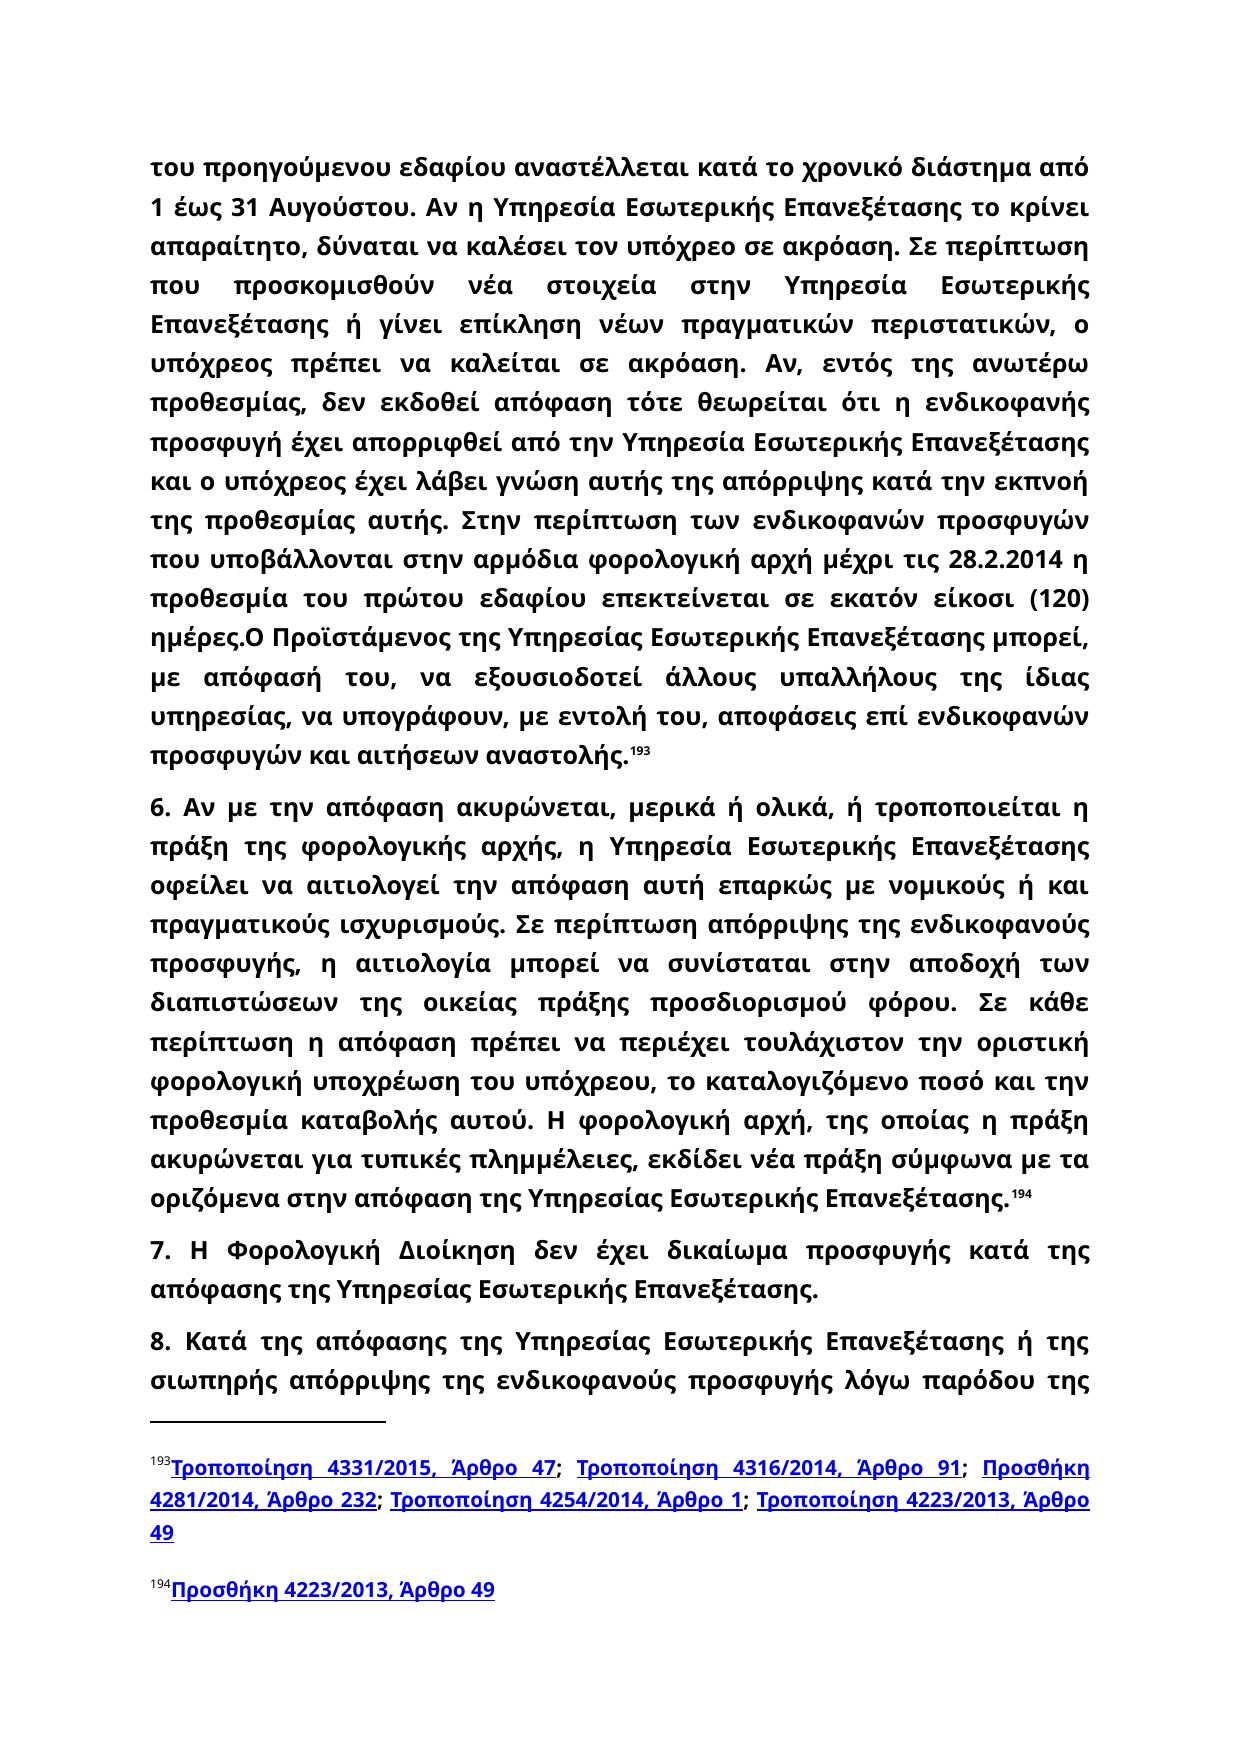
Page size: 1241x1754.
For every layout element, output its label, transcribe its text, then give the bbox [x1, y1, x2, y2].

text 8. Κατά της απόφασης της Υπηρεσίας Εσωτερικής Επανεξέτασης ή της σιωπηρής απόρριψης της ενδικοφανούς προσφυγής λόγω παρόδου της [150, 1323, 1090, 1397]
text 6. Αν με την απόφαση ακυρώνεται, μερικά ή ολικά, ή τροποποιείται η πράξη της φορολογικής αρχής, η Υπηρεσία Εσωτερικής Επανεξέτασης οφείλει να αιτιολογεί την απόφαση αυτή επαρκώς με νομικούς ή και πραγματικούς ισχυρισμούς. Σε περίπτωση απόρριψης της ενδικοφανούς προσφυγής, η αιτιολογία μπορεί να συνίσταται στην αποδοχή των διαπιστώσεων της οικείας πράξης προσδιορισμού φόρου. Σε κάθε περίπτωση η απόφαση πρέπει να περιέχει τουλάχιστον την οριστική φορολογική υποχρέωση του υπόχρεου, το καταλογιζόμενο ποσό και την προθεσμία καταβολής αυτού. Η φορολογική αρχή, της οποίας η πράξη ακυρώνεται για τυπικές πλημμέλειες, εκδίδει νέα πράξη σύμφωνα με τα οριζόμενα στην απόφαση της Υπηρεσίας Εσωτερικής Επανεξέτασης. [150, 789, 1090, 1215]
text 7. Η Φορολογική Διοίκηση δεν έχει δικαίωμα προσφυγής κατά της απόφασης της Υπηρεσίας Εσωτερικής Επανεξέτασης. [150, 1232, 1090, 1306]
text Τροποποίηση 4331/2015, Άρθρο 47; Τροποποίηση 4316/2014, Άρθρο 91; Προσθήκη 4281/2014, Άρθρο 232; Τροποποίηση 4254/2014, Άρθρο 1; Τροποποίηση 4223/2013, Άρθρο 49 [150, 1453, 1090, 1546]
text του προηγούμενου εδαφίου αναστέλλεται κατά το χρονικό διάστημα από 1 έως 31 Αυγούστου. Αν η Υπηρεσία Εσωτερικής Επανεξέτασης το κρίνει απαραίτητο, δύναται να καλέσει τον υπόχρεο σε ακρόαση. Σε περίπτωση που προσκομισθούν νέα στοιχεία στην Υπηρεσία Εσωτερικής Επανεξέτασης ή γίνει επίκληση νέων πραγματικών περιστατικών, ο υπόχρεος πρέπει να καλείται σε ακρόαση. Αν, εντός της ανωτέρω προθεσμίας, δεν εκδοθεί απόφαση τότε θεωρείται ότι η ενδικοφανής προσφυγή έχει απορριφθεί από την Υπηρεσία Εσωτερικής Επανεξέτασης και ο υπόχρεος έχει λάβει γνώση αυτής της απόρριψης κατά την εκπνοή της προθεσμίας αυτής. Στην περίπτωση των ενδικοφανών προσφυγών που υποβάλλονται στην αρμόδια φορολογική αρχή μέχρι τις 28.2.2014 η προθεσμία του πρώτου εδαφίου επεκτείνεται σε εκατόν είκοσι (120) ημέρες.Ο Προϊστάμενος της Υπηρεσίας Εσωτερικής Επανεξέτασης μπορεί, με απόφασή του, να εξουσιοδοτεί άλλους υπαλλήλους της ίδιας υπηρεσίας, να υπογράφουν, με εντολή του, αποφάσεις επί ενδικοφανών προσφυγών και αιτήσεων αναστολής. [150, 150, 1090, 772]
text Προσθήκη 4223/2013, Άρθρο 49 [150, 1576, 1090, 1604]
